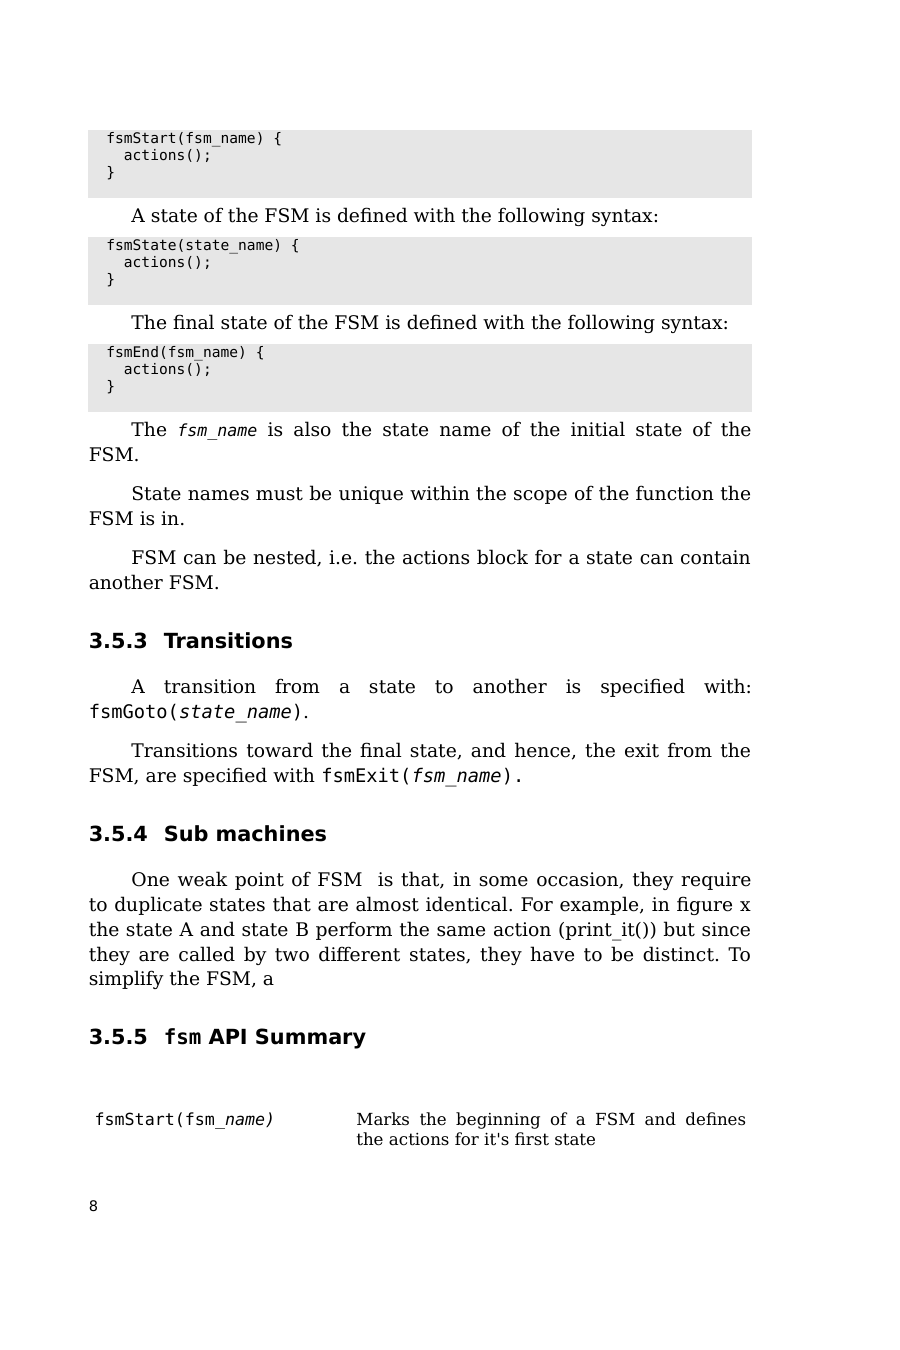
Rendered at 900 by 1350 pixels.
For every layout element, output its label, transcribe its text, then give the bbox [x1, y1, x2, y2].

text One weak point of FSM is that, in some occasion, they require to duplicate states that are almost identical. For example, in figure x the state A and state B perform the same action (print_it()) but since they are called by two different states, they have to be distinct. To simplify the FSM, a [88, 869, 752, 990]
table_header fsmStart(fsm_name) [89, 1105, 350, 1155]
text The final state of the FSM is defined with the following syntax: [88, 312, 752, 334]
text The fsm_name is also the state name of the initial state of the FSM. [88, 419, 752, 466]
text A transition from a state to another is specified with: fsmGoto(state_name). [88, 676, 752, 723]
text FSM can be nested, i.e. the actions block for a state can contain another FSM. [88, 547, 752, 593]
text Transitions toward the final state, and hence, the exit from the FSM, are specified with fsmExit(fsm_name). [88, 740, 752, 787]
text actions(); [88, 147, 752, 164]
text } [88, 164, 752, 181]
text A state of the FSM is defined with the following syntax: [88, 205, 752, 227]
table_header Marks the beginning of a FSM and defines the actions for it's first state [350, 1105, 752, 1155]
text State names must be unique within the scope of the function the FSM is in. [88, 483, 752, 529]
text actions(); [88, 254, 752, 271]
subtitle Sub machines [88, 822, 752, 846]
text } [88, 271, 752, 288]
text fsmState(state_name) { [88, 237, 752, 254]
text actions(); [88, 361, 752, 378]
text fsmEnd(fsm_name) { [88, 344, 752, 361]
subtitle fsm API Summary [88, 1025, 752, 1050]
text } [88, 378, 752, 395]
text fsmStart(fsm_name) { [88, 130, 752, 147]
subtitle Transitions [88, 629, 752, 653]
